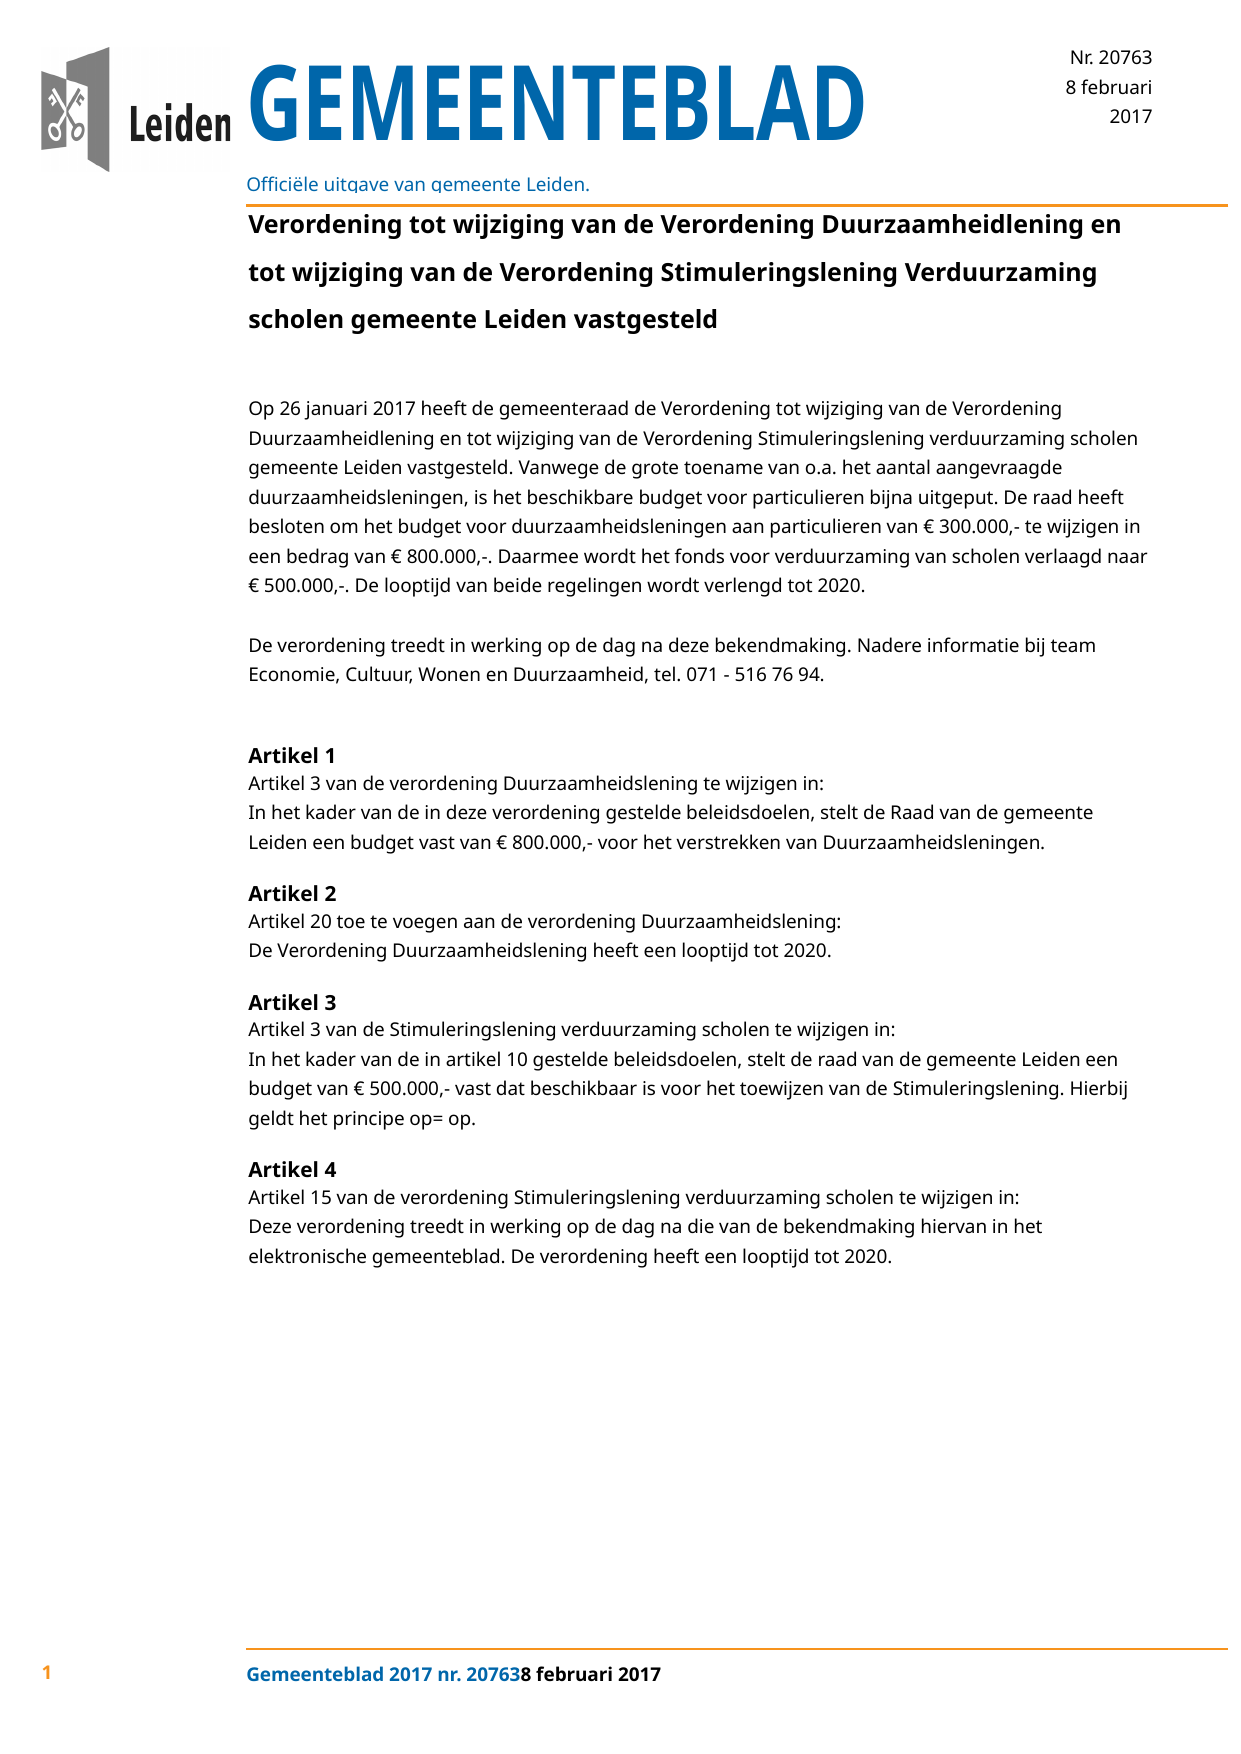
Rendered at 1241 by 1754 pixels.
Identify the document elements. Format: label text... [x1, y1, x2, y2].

picture [41, 47, 231, 172]
text De verordening treedt in werking op de dag na deze bekendmaking. Nadere informatie bij team Economie, Cultuur, Wonen en Duurzaamheid, tel. 071 - 516 76 94. [248, 632, 1152, 687]
text Artikel 15 van de verordening Stimuleringslening verduurzaming scholen te wijzigen in: [248, 1184, 1152, 1209]
text Artikel 20 toe te voegen aan de verordening Duurzaamheidslening: [248, 908, 1152, 933]
text Artikel 3 [248, 988, 1152, 1016]
text In het kader van de in deze verordening gestelde beleidsdoelen, stelt de Raad van de gemeente Leiden een budget vast van € 800.000,- voor het verstrekken van Duurzaamheidsleningen. [248, 799, 1152, 855]
text Artikel 3 van de verordening Duurzaamheidslening te wijzigen in: [248, 770, 1152, 796]
text In het kader van de in artikel 10 gestelde beleidsdoelen, stelt de raad van de gemeente Leiden een budget van € 500.000,- vast dat beschikbaar is voor het toewijzen van de Stimuleringslening. Hierbij geldt het principe op= op. [248, 1046, 1152, 1131]
text De Verordening Duurzaamheidslening heeft een looptijd tot 2020. [248, 937, 1152, 963]
text Op 26 januari 2017 heeft de gemeenteraad de Verordening tot wijziging van de Verordening Duurzaamheidlening en tot wijziging van de Verordening Stimuleringslening verduurzaming scholen gemeente Leiden vastgesteld. Vanwege de grote toename van o.a. het aantal aangevraagde duurzaamheidsleningen, is het beschikbare budget voor particulieren bijna uitgeput. De raad heeft besloten om het budget voor duurzaamheidsleningen aan particulieren van € 300.000,- te wijzigen in een bedrag van € 800.000,-. Daarmee wordt het fonds voor verduurzaming van scholen verlaagd naar € 500.000,-. De looptijd van beide regelingen wordt verlengd tot 2020. [248, 395, 1152, 598]
text Artikel 3 van de Stimuleringslening verduurzaming scholen te wijzigen in: [248, 1016, 1152, 1042]
text Artikel 2 [248, 879, 1152, 908]
text Deze verordening treedt in werking op de dag na die van de bekendmaking hiervan in het elektronische gemeenteblad. De verordening heeft een looptijd tot 2020. [248, 1213, 1152, 1269]
text Verordening tot wijziging van de Verordening Duurzaamheidlening en tot wijziging van de Verordening Stimuleringslening Verduurzaming scholen gemeente Leiden vastgesteld [248, 207, 1152, 336]
text Artikel 1 [248, 741, 1152, 770]
text Artikel 4 [248, 1155, 1152, 1184]
